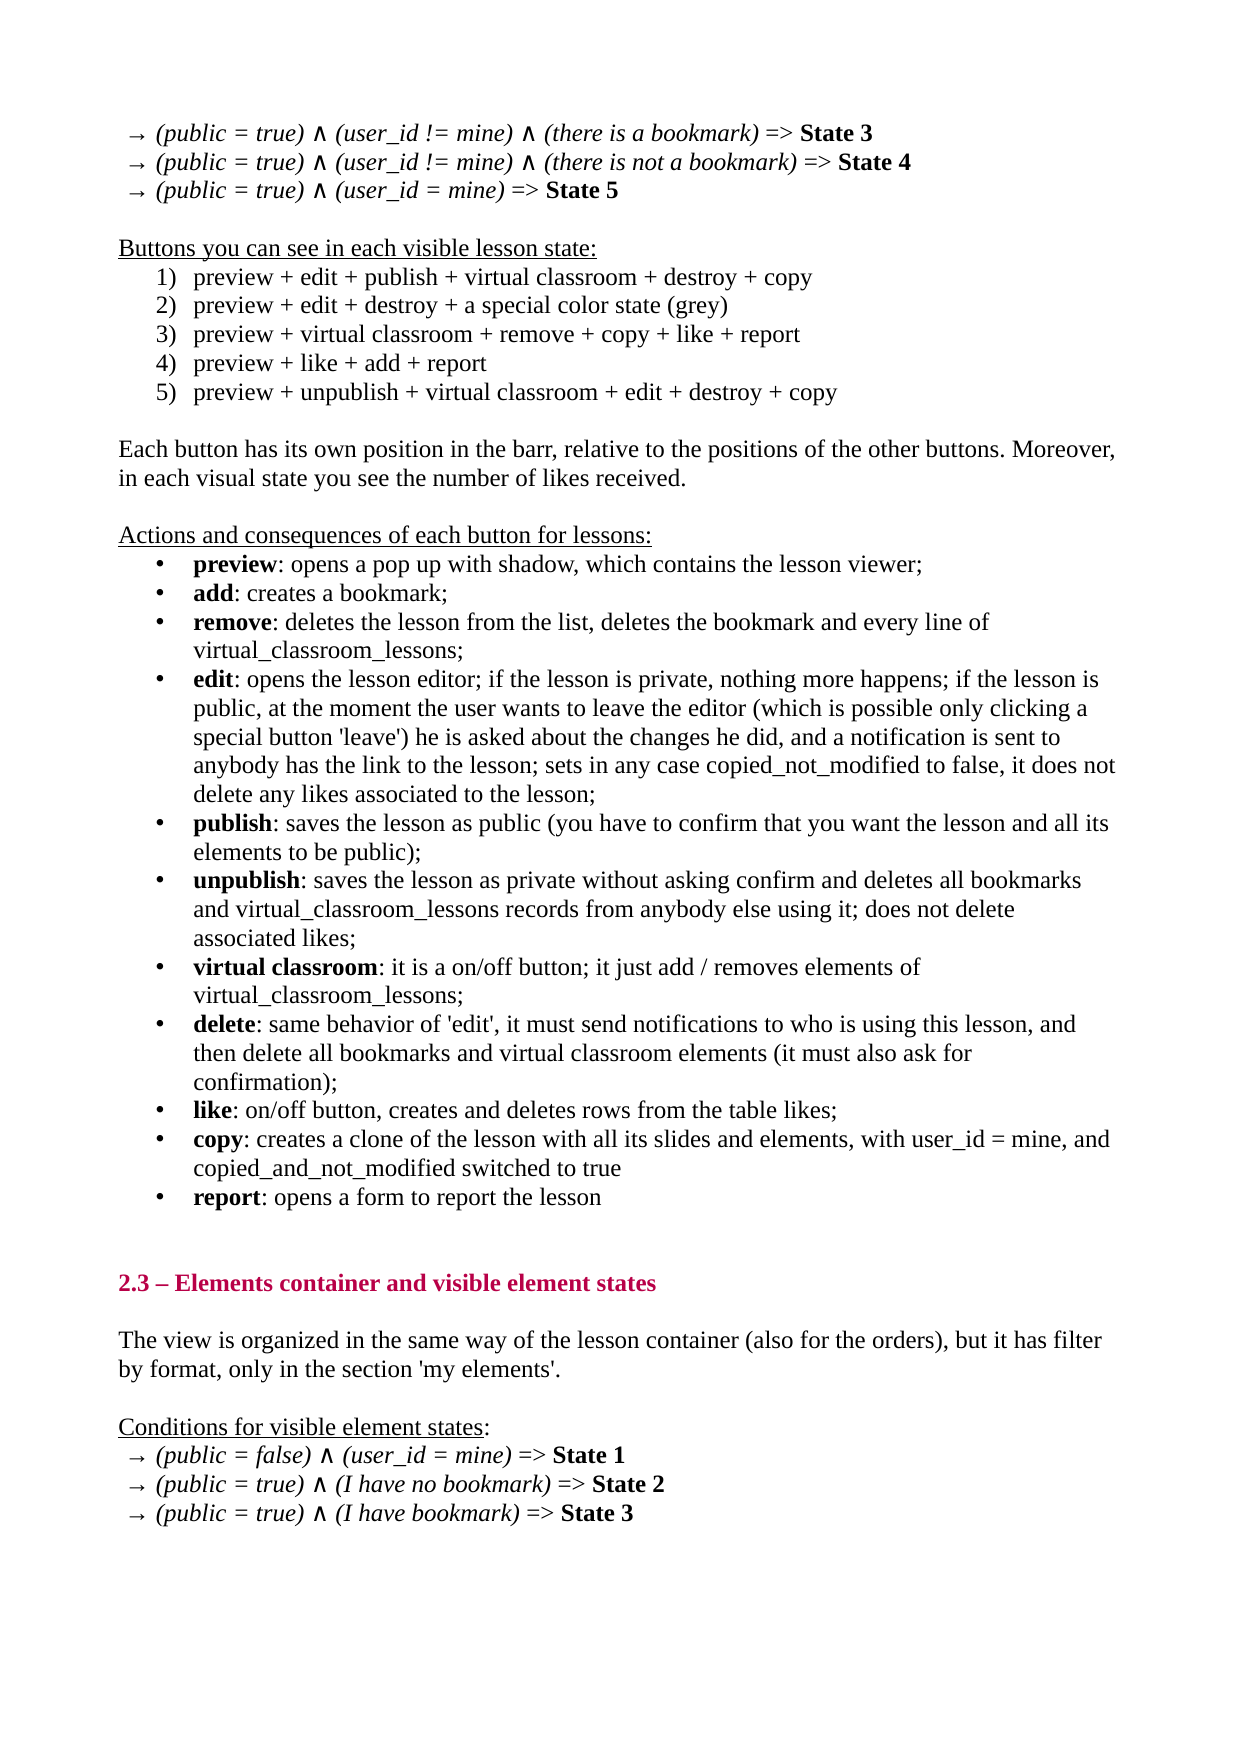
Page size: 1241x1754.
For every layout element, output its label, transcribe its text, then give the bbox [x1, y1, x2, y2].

list report: opens a form to report the lesson [156, 1182, 1122, 1211]
list unpublish: saves the lesson as private without asking confirm and deletes all bookmarks and virtual_classroom_lessons records from anybody else using it; does not delete associated likes; [156, 866, 1122, 952]
list delete: same behavior of 'edit', it must send notifications to who is using this lesson, and then delete all bookmarks and virtual classroom elements (it must also ask for confirmation); [156, 1009, 1122, 1096]
list preview: opens a pop up with shadow, which contains the lesson viewer; [156, 549, 1122, 578]
text Actions and consequences of each button for lessons: [118, 521, 1122, 549]
list like: on/off button, creates and deletes rows from the table likes; [156, 1096, 1122, 1124]
list preview + edit + destroy + a special color state (grey) [156, 291, 1122, 319]
list preview + edit + publish + virtual classroom + destroy + copy [156, 262, 1122, 291]
list virtual classroom: it is a on/off button; it just add / removes elements of virtual_classroom_lessons; [156, 952, 1122, 1009]
text → (public = true) ∧ (user_id = mine) => State 5 [118, 176, 1122, 204]
text Conditions for visible element states: [118, 1412, 1122, 1441]
text The view is organized in the same way of the lesson container (also for the orders), but it has filter by format, only in the section 'my elements'. [118, 1326, 1122, 1383]
text Buttons you can see in each visible lesson state: [118, 233, 1122, 262]
text → (public = true) ∧ (I have bookmark) => State 3 [118, 1498, 1122, 1527]
text Each button has its own position in the barr, relative to the positions of the other buttons. Moreover, in each visual state you see the number of likes received. [118, 434, 1122, 492]
list remove: deletes the lesson from the list, deletes the bookmark and every line of virtual_classroom_lessons; [156, 607, 1122, 664]
text → (public = true) ∧ (user_id != mine) ∧ (there is not a bookmark) => State 4 [118, 147, 1122, 176]
text → (public = false) ∧ (user_id = mine) => State 1 [118, 1441, 1122, 1469]
list edit: opens the lesson editor; if the lesson is private, nothing more happens; if the lesson is public, at the moment the user wants to leave the editor (which is possible only clicking a special button 'leave') he is asked about the changes he did, and a notification is sent to anybody has the link to the lesson; sets in any case copied_not_modified to false, it does not delete any likes associated to the lesson; [156, 664, 1122, 808]
list copy: creates a clone of the lesson with all its slides and elements, with user_id = mine, and copied_and_not_modified switched to true [156, 1124, 1122, 1182]
list preview + unpublish + virtual classroom + edit + destroy + copy [156, 377, 1122, 406]
text → (public = true) ∧ (user_id != mine) ∧ (there is a bookmark) => State 3 [118, 118, 1122, 147]
list add: creates a bookmark; [156, 578, 1122, 607]
text → (public = true) ∧ (I have no bookmark) => State 2 [118, 1469, 1122, 1498]
list publish: saves the lesson as public (you have to confirm that you want the lesson and all its elements to be public); [156, 808, 1122, 866]
list preview + like + add + report [156, 348, 1122, 377]
list preview + virtual classroom + remove + copy + like + report [156, 319, 1122, 348]
text 2.3 – Elements container and visible element states [118, 1268, 1122, 1297]
